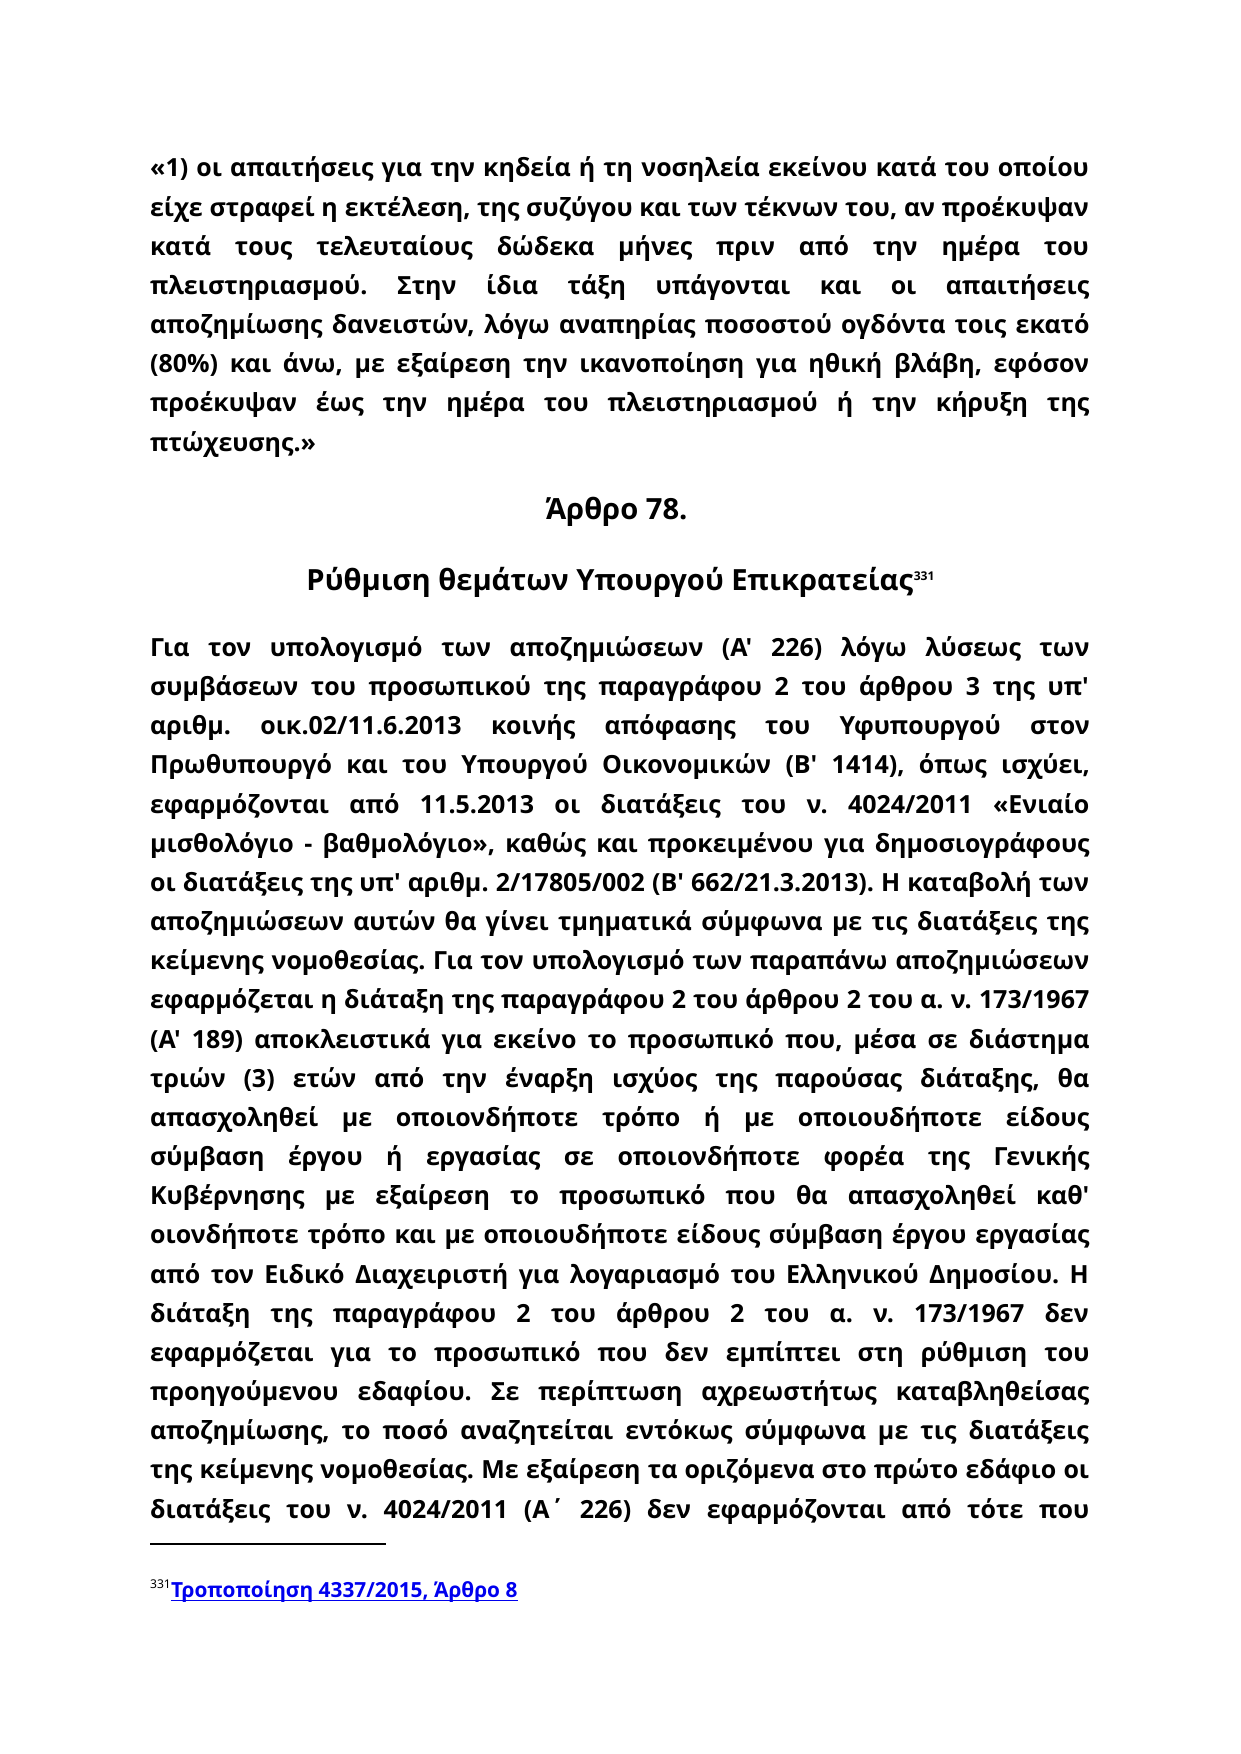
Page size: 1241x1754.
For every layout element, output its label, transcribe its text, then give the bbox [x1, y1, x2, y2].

text «1) οι απαιτήσεις για την κηδεία ή τη νοσηλεία εκείνου κατά του οποίου είχε στραφεί η εκτέλεση, της συζύγου και των τέκνων του, αν προέκυψαν κατά τους τελευταίους δώδεκα μήνες πριν από την ημέρα του πλειστηριασμού. Στην ίδια τάξη υπάγονται και οι απαιτήσεις αποζημίωσης δανειστών, λόγω αναπηρίας ποσοστού ογδόντα τοις εκατό (80%) και άνω, με εξαίρεση την ικανοποίηση για ηθική βλάβη, εφόσον προέκυψαν έως την ημέρα του πλειστηριασμού ή την κήρυξη της πτώχευσης.» [150, 150, 1090, 458]
subtitle Ρύθμιση θεμάτων Υπουργού Επικρατείας [150, 559, 1090, 599]
text Τροποποίηση 4337/2015, Άρθρο 8 [150, 1576, 1090, 1604]
subtitle Άρθρο 78. [150, 488, 1090, 528]
text Για τον υπολογισμό των αποζημιώσεων (Α' 226) λόγω λύσεως των συμβάσεων του προσωπικού της παραγράφου 2 του άρθρου 3 της υπ' αριθμ. οικ.02/11.6.2013 κοινής απόφασης του Υφυπουργού στον Πρωθυπουργό και του Υπουργού Οικονομικών (Β' 1414), όπως ισχύει, εφαρμόζονται από 11.5.2013 οι διατάξεις του ν. 4024/2011 «Ενιαίο μισθολόγιο - βαθμολόγιο», καθώς και προκειμένου για δημοσιογράφους οι διατάξεις της υπ' αριθμ. 2/17805/002 (Β' 662/21.3.2013). Η καταβολή των αποζημιώσεων αυτών θα γίνει τμηματικά σύμφωνα με τις διατάξεις της κείμενης νομοθεσίας. Για τον υπολογισμό των παραπάνω αποζημιώσεων εφαρμόζεται η διάταξη της παραγράφου 2 του άρθρου 2 του α. ν. 173/1967 (Α' 189) αποκλειστικά για εκείνο το προσωπικό που, μέσα σε διάστημα τριών (3) ετών από την έναρξη ισχύος της παρούσας διάταξης, θα απασχοληθεί με οποιονδήποτε τρόπο ή με οποιουδήποτε είδους σύμβαση έργου ή εργασίας σε οποιονδήποτε φορέα της Γενικής Κυβέρνησης με εξαίρεση το προσωπικό που θα απασχοληθεί καθ' οιονδήποτε τρόπο και με οποιουδήποτε είδους σύμβαση έργου εργασίας από τον Ειδικό Διαχειριστή για λογαριασμό του Ελληνικού Δημοσίου. Η διάταξη της παραγράφου 2 του άρθρου 2 του α. ν. 173/1967 δεν εφαρμόζεται για το προσωπικό που δεν εμπίπτει στη ρύθμιση του προηγούμενου εδαφίου. Σε περίπτωση αχρεωστήτως καταβληθείσας αποζημίωσης, το ποσό αναζητείται εντόκως σύμφωνα με τις διατάξεις της κείμενης νομοθεσίας. Με εξαίρεση τα οριζόμενα στο πρώτο εδάφιο οι διατάξεις του ν. 4024/2011 (Α΄ 226) δεν εφαρμόζονται από τότε που [150, 629, 1090, 1525]
